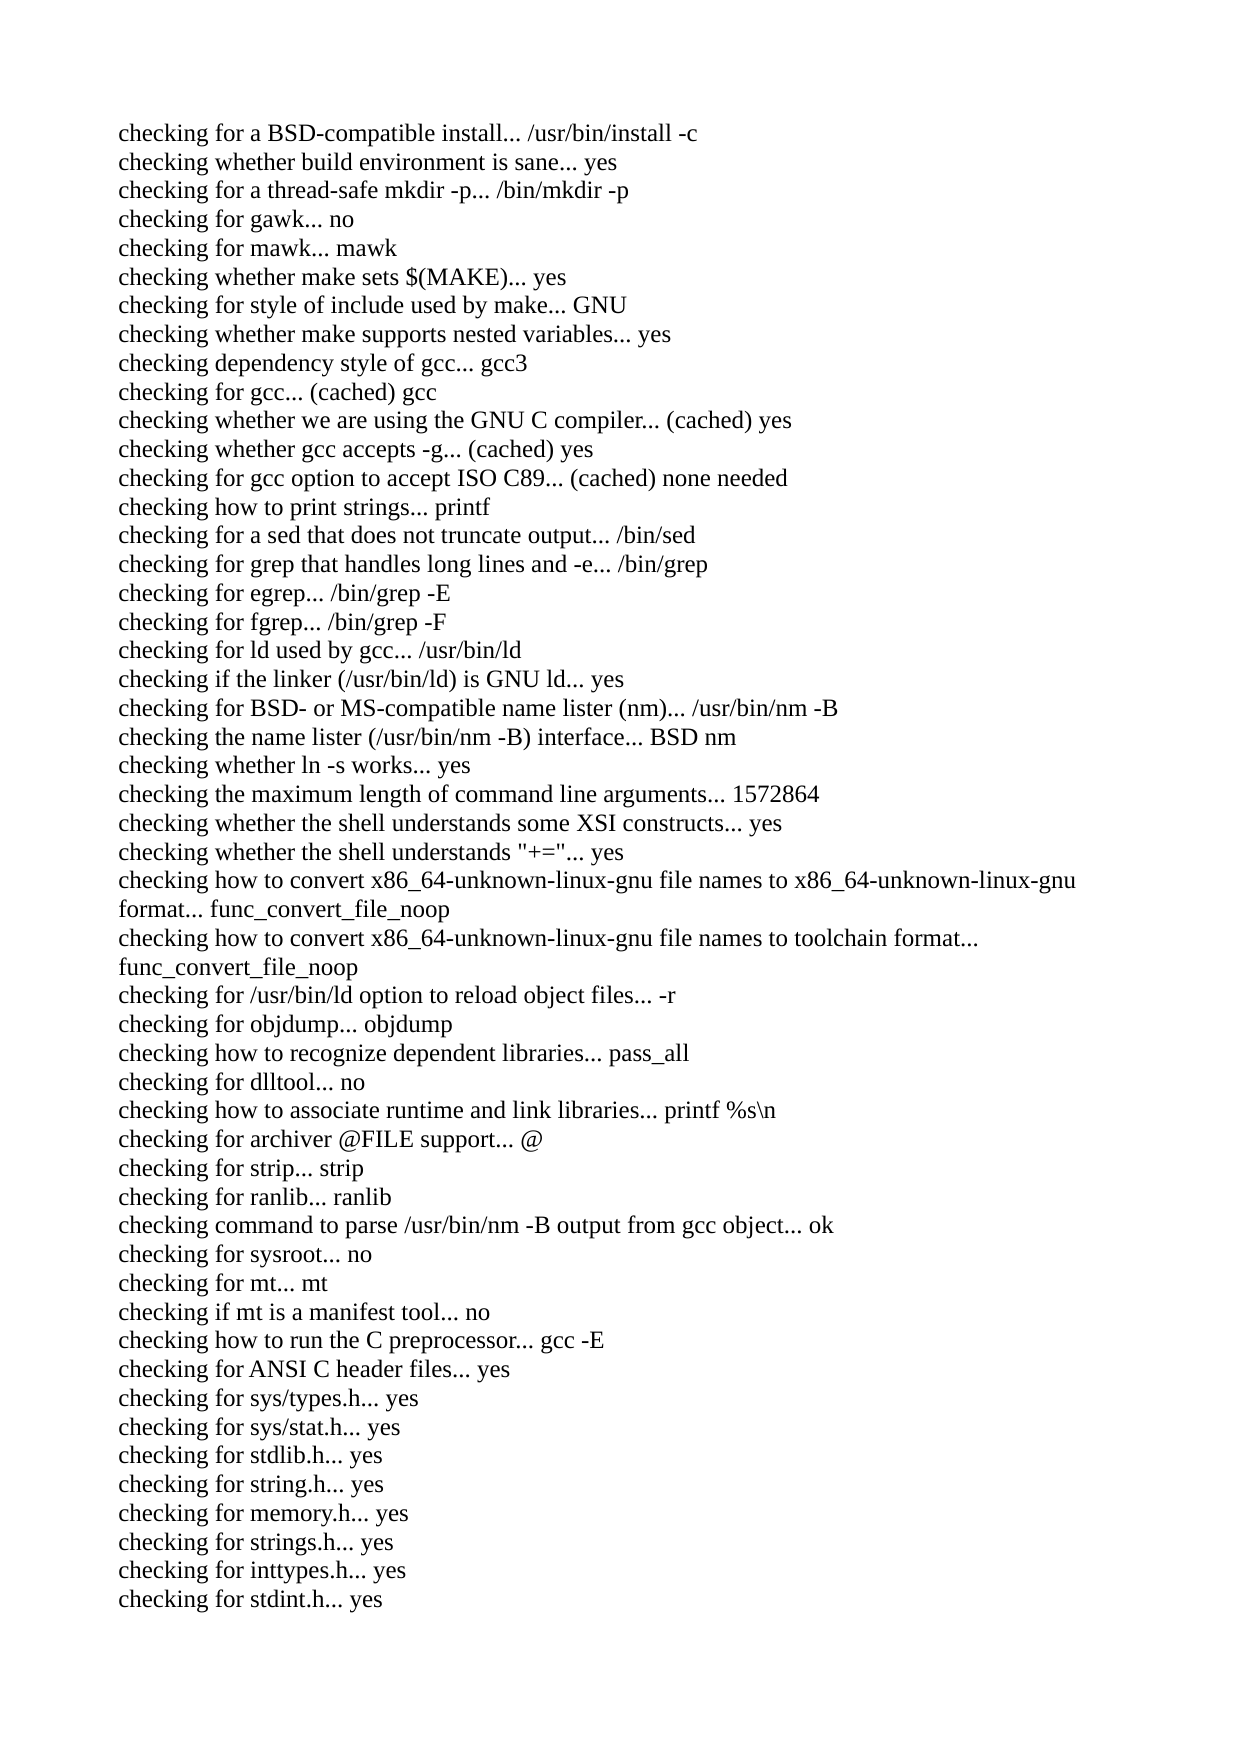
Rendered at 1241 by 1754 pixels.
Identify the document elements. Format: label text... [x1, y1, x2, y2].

text checking for a sed that does not truncate output... /bin/sed [118, 521, 1122, 549]
text checking for sysroot... no [118, 1239, 1122, 1268]
text checking how to print strings... printf [118, 492, 1122, 521]
text checking if mt is a manifest tool... no [118, 1297, 1122, 1326]
text checking whether make sets $(MAKE)... yes [118, 262, 1122, 291]
text checking for ld used by gcc... /usr/bin/ld [118, 636, 1122, 664]
text checking for gcc... (cached) gcc [118, 377, 1122, 406]
text checking for objdump... objdump [118, 1009, 1122, 1038]
text checking dependency style of gcc... gcc3 [118, 348, 1122, 377]
text checking whether the shell understands some XSI constructs... yes [118, 808, 1122, 837]
text checking for grep that handles long lines and -e... /bin/grep [118, 549, 1122, 578]
text checking whether make supports nested variables... yes [118, 319, 1122, 348]
text checking how to recognize dependent libraries... pass_all [118, 1038, 1122, 1067]
text checking the maximum length of command line arguments... 1572864 [118, 779, 1122, 808]
text checking for strings.h... yes [118, 1527, 1122, 1556]
text checking for mt... mt [118, 1268, 1122, 1297]
text checking whether build environment is sane... yes [118, 147, 1122, 176]
text checking whether gcc accepts -g... (cached) yes [118, 434, 1122, 463]
text checking for gcc option to accept ISO C89... (cached) none needed [118, 463, 1122, 492]
text checking for inttypes.h... yes [118, 1556, 1122, 1584]
text checking for a thread-safe mkdir -p... /bin/mkdir -p [118, 176, 1122, 204]
text checking for dlltool... no [118, 1067, 1122, 1096]
text checking whether ln -s works... yes [118, 751, 1122, 779]
text checking for style of include used by make... GNU [118, 291, 1122, 319]
text checking how to associate runtime and link libraries... printf %s\n [118, 1096, 1122, 1124]
text checking for stdint.h... yes [118, 1584, 1122, 1613]
text checking for archiver @FILE support... @ [118, 1124, 1122, 1153]
text checking for gawk... no [118, 204, 1122, 233]
text checking for ranlib... ranlib [118, 1182, 1122, 1211]
text checking for egrep... /bin/grep -E [118, 578, 1122, 607]
text checking the name lister (/usr/bin/nm -B) interface... BSD nm [118, 722, 1122, 751]
text checking for memory.h... yes [118, 1498, 1122, 1527]
text checking for string.h... yes [118, 1469, 1122, 1498]
text checking whether the shell understands "+="... yes [118, 837, 1122, 866]
text checking how to convert x86_64-unknown-linux-gnu file names to toolchain format... func_convert_file_noop [118, 923, 1122, 981]
text checking if the linker (/usr/bin/ld) is GNU ld... yes [118, 664, 1122, 693]
text checking for strip... strip [118, 1153, 1122, 1182]
text checking for sys/types.h... yes [118, 1383, 1122, 1412]
text checking for sys/stat.h... yes [118, 1412, 1122, 1441]
text checking whether we are using the GNU C compiler... (cached) yes [118, 406, 1122, 434]
text checking for stdlib.h... yes [118, 1441, 1122, 1469]
text checking for BSD- or MS-compatible name lister (nm)... /usr/bin/nm -B [118, 693, 1122, 722]
text checking for ANSI C header files... yes [118, 1354, 1122, 1383]
text checking command to parse /usr/bin/nm -B output from gcc object... ok [118, 1211, 1122, 1239]
text checking how to convert x86_64-unknown-linux-gnu file names to x86_64-unknown-linux-gnu format... func_convert_file_noop [118, 866, 1122, 923]
text checking for a BSD-compatible install... /usr/bin/install -c [118, 118, 1122, 147]
text checking how to run the C preprocessor... gcc -E [118, 1326, 1122, 1354]
text checking for /usr/bin/ld option to reload object files... -r [118, 981, 1122, 1009]
text checking for mawk... mawk [118, 233, 1122, 262]
text checking for fgrep... /bin/grep -F [118, 607, 1122, 636]
